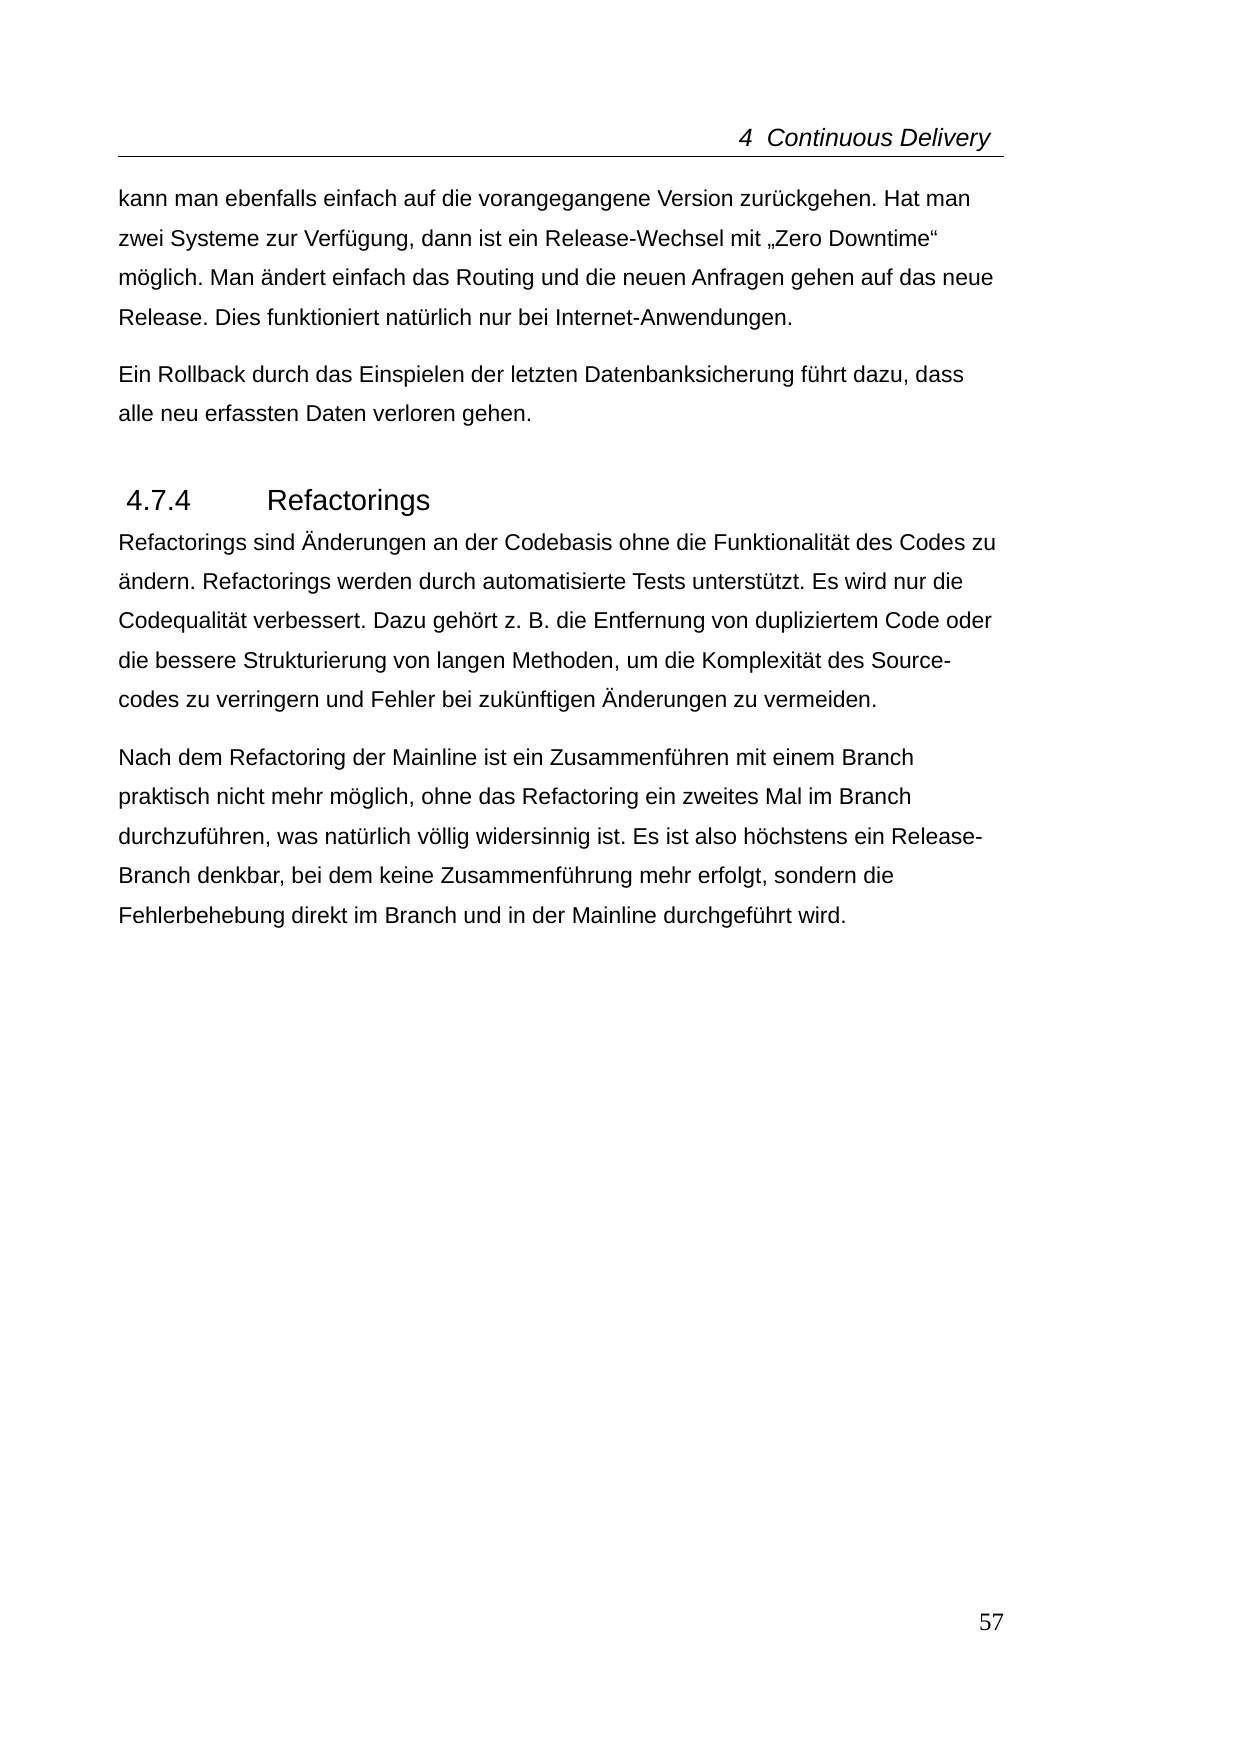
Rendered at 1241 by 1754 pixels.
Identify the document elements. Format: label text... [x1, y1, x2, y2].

text Refactorings sind Änderungen an der Codebasis ohne die Funktionalität des Codes zu ändern. Refactorings werden durch automatisierte Tests unterstützt. Es wird nur die Codequalität verbessert. Dazu gehört z. B. die Entfernung von dupliziertem Code oder die bessere Strukturierung von langen Methoden, um die Komplexität des Source-codes zu verringern und Fehler bei zukünftigen Änderungen zu vermeiden. [118, 528, 1004, 713]
subtitle Refactorings [118, 482, 1004, 516]
text Nach dem Refactoring der Mainline ist ein Zusammenführen mit einem Branch praktisch nicht mehr möglich, ohne das Refactoring ein zweites Mal im Branch durchzuführen, was natürlich völlig widersinnig ist. Es ist also höchstens ein Release-Branch denkbar, bei dem keine Zusammenführung mehr erfolgt, sondern die Fehlerbehebung direkt im Branch und in der Mainline durchgeführt wird. [118, 744, 1004, 928]
text kann man ebenfalls einfach auf die vorangegangene Version zurückgehen. Hat man zwei Systeme zur Verfügung, dann ist ein Release-Wechsel mit „Zero Downtime“ möglich. Man ändert einfach das Routing und die neuen Anfragen gehen auf das neue Release. Dies funktioniert natürlich nur bei Internet-Anwendungen. [118, 185, 1004, 330]
text Ein Rollback durch das Einspielen der letzten Datenbanksicherung führt dazu, dass alle neu erfassten Daten verloren gehen. [118, 361, 1004, 427]
